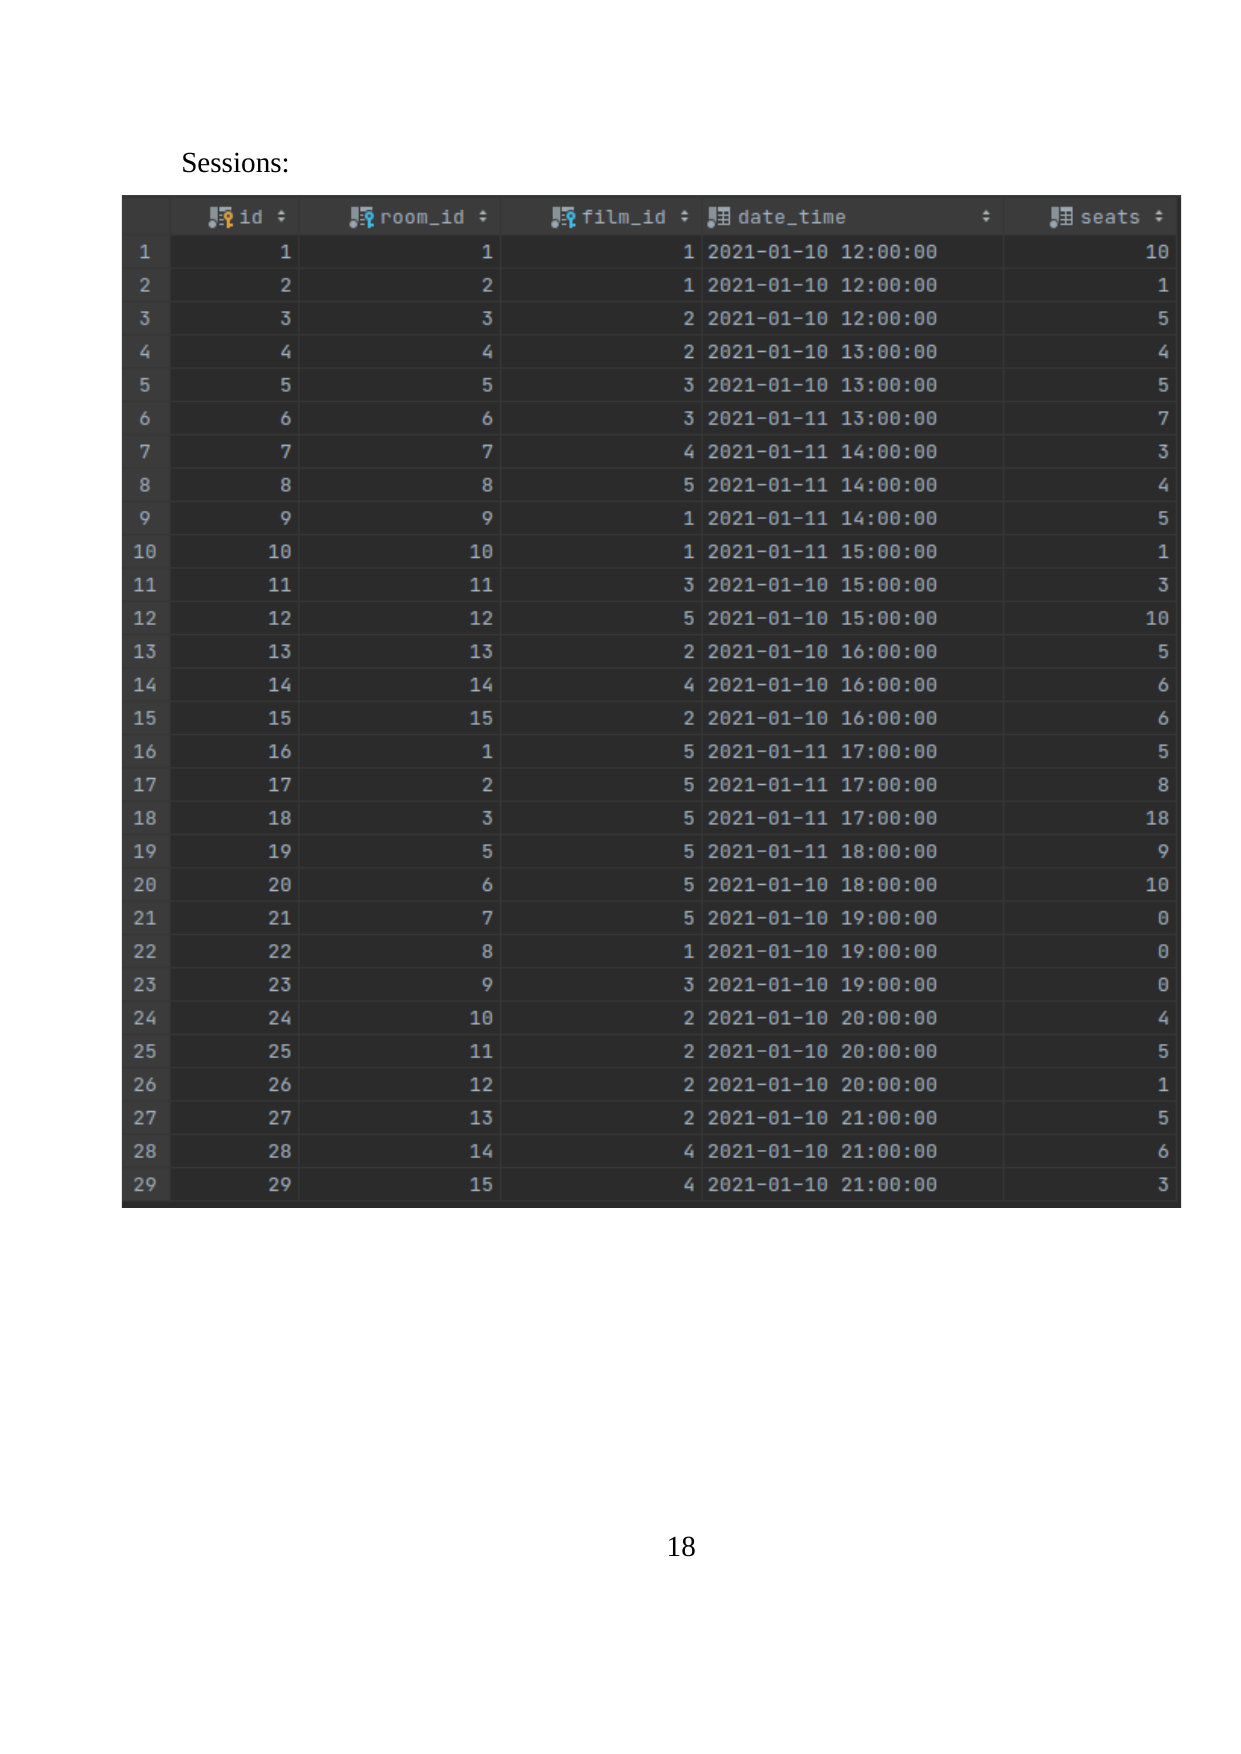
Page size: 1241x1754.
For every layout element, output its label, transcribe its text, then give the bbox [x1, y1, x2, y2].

text Sessions: [122, 145, 1181, 178]
picture [121, 195, 1182, 1208]
